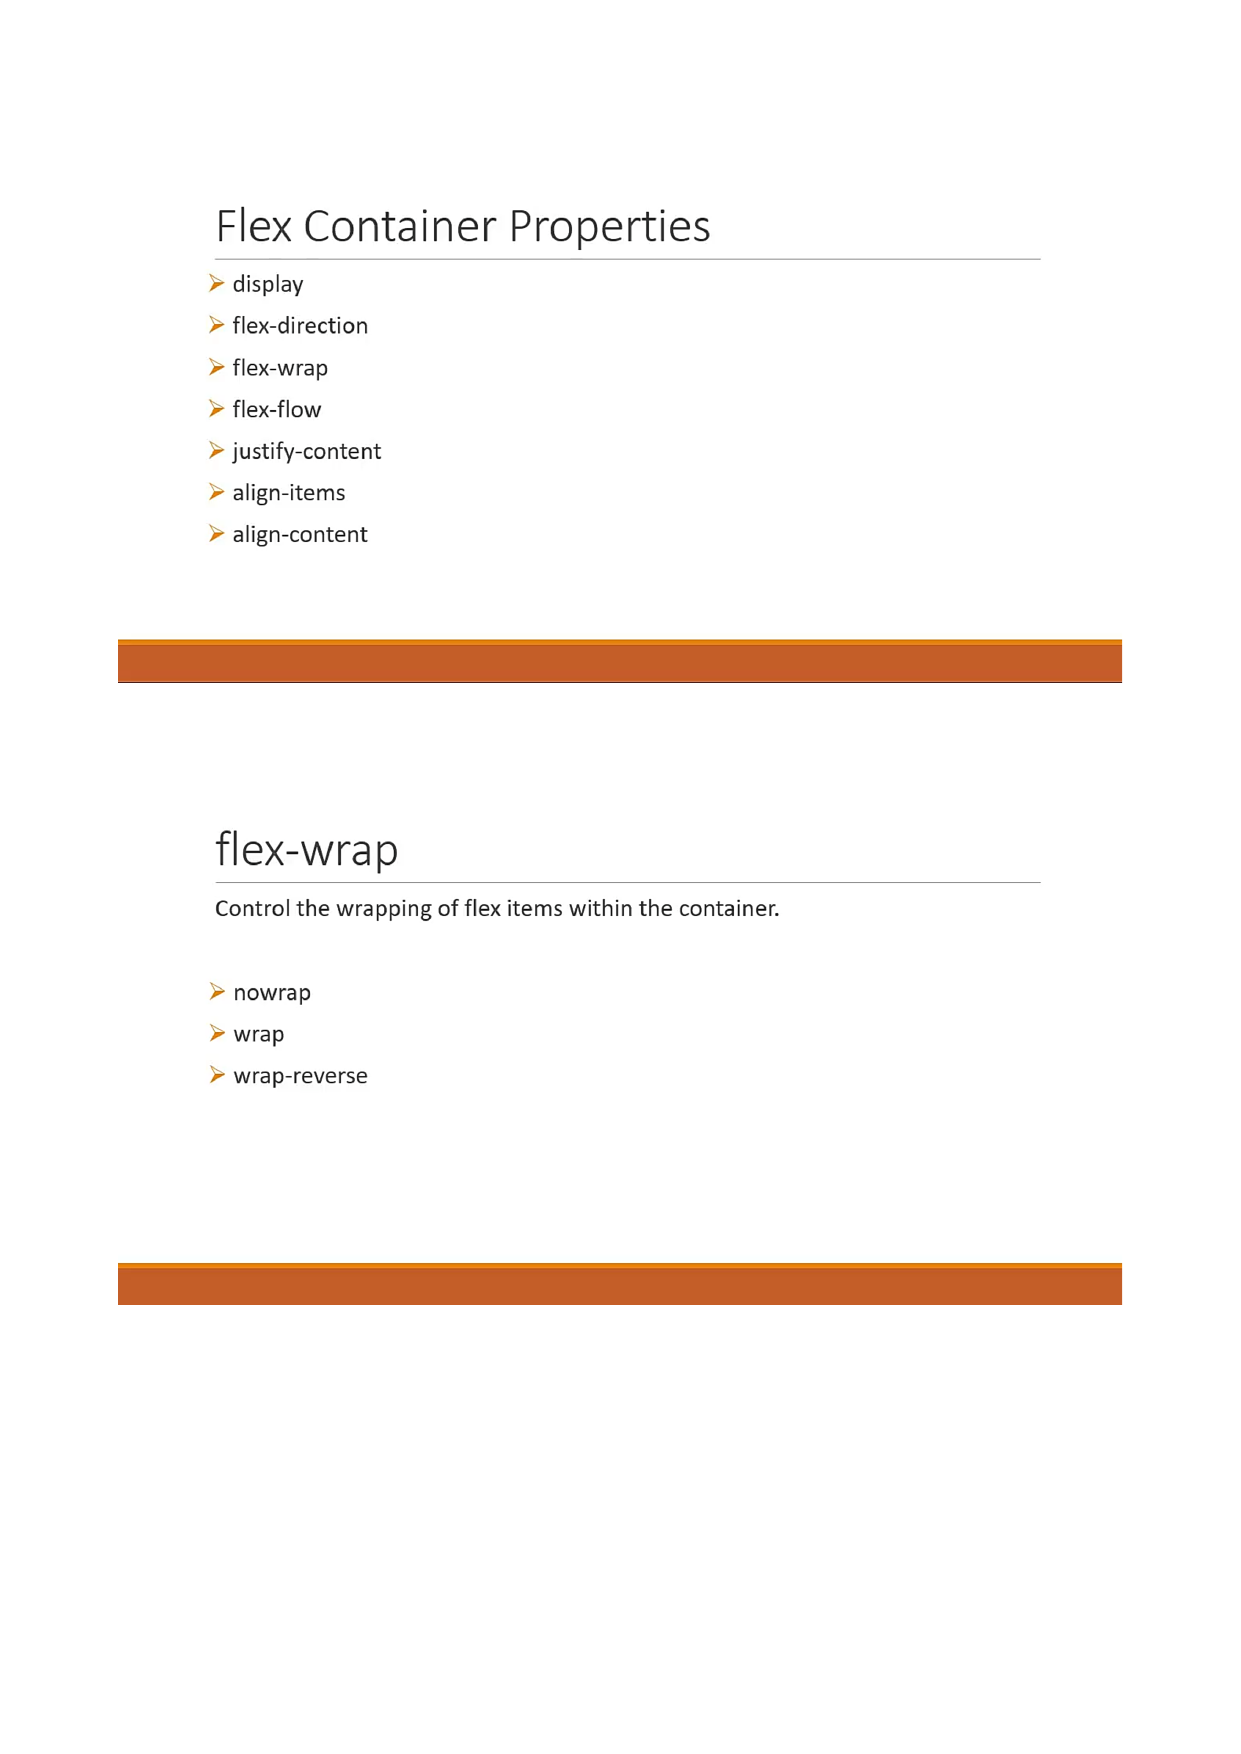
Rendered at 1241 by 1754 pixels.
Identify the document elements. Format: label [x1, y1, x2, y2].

picture [118, 740, 1123, 1305]
picture [118, 118, 1123, 683]
